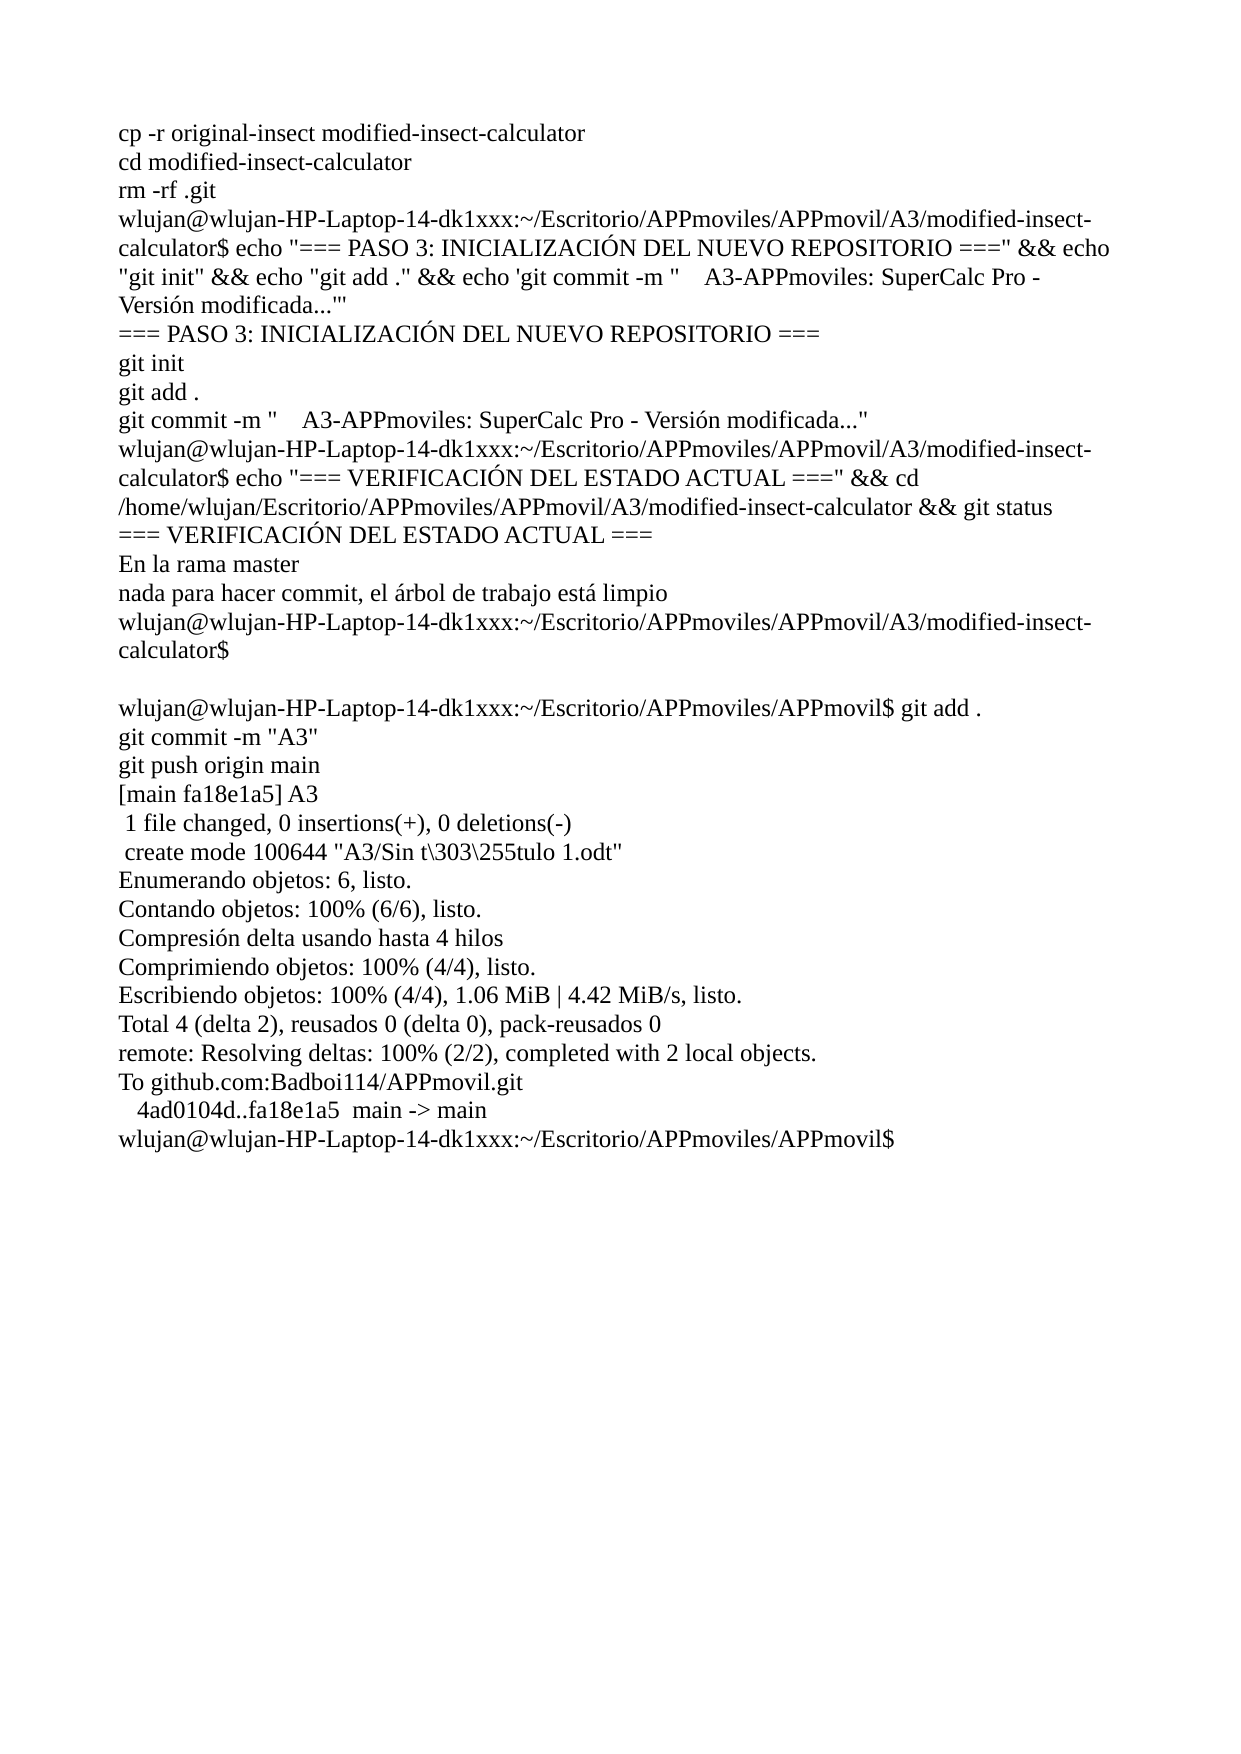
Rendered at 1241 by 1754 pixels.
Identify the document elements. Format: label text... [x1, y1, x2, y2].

text Contando objetos: 100% (6/6), listo. [118, 894, 1122, 923]
text [main fa18e1a5] A3 [118, 779, 1122, 808]
text === PASO 3: INICIALIZACIÓN DEL NUEVO REPOSITORIO === [118, 319, 1122, 348]
text nada para hacer commit, el árbol de trabajo está limpio [118, 578, 1122, 607]
text wlujan@wlujan-HP-Laptop-14-dk1xxx:~/Escritorio/APPmoviles/APPmovil/A3/modified-insect-calculator$ echo "=== VERIFICACIÓN DEL ESTADO ACTUAL ===" && cd /home/wlujan/Escritorio/APPmoviles/APPmovil/A3/modified-insect-calculator && git status [118, 434, 1122, 521]
text 1 file changed, 0 insertions(+), 0 deletions(-) [118, 808, 1122, 837]
text Comprimiendo objetos: 100% (4/4), listo. [118, 952, 1122, 981]
text git commit -m "🚀 A3-APPmoviles: SuperCalc Pro - Versión modificada..." [118, 406, 1122, 434]
text git init [118, 348, 1122, 377]
text En la rama master [118, 549, 1122, 578]
text create mode 100644 "A3/Sin t\303\255tulo 1.odt" [118, 837, 1122, 866]
text wlujan@wlujan-HP-Laptop-14-dk1xxx:~/Escritorio/APPmoviles/APPmovil$ [118, 1124, 1122, 1153]
text To github.com:Badboi114/APPmovil.git [118, 1067, 1122, 1096]
text Total 4 (delta 2), reusados 0 (delta 0), pack-reusados 0 [118, 1009, 1122, 1038]
text 4ad0104d..fa18e1a5 main -> main [118, 1096, 1122, 1124]
text === VERIFICACIÓN DEL ESTADO ACTUAL === [118, 521, 1122, 549]
text git add . [118, 377, 1122, 406]
text wlujan@wlujan-HP-Laptop-14-dk1xxx:~/Escritorio/APPmoviles/APPmovil/A3/modified-insect-calculator$ [118, 607, 1122, 664]
text cp -r original-insect modified-insect-calculator [118, 118, 1122, 147]
text Escribiendo objetos: 100% (4/4), 1.06 MiB | 4.42 MiB/s, listo. [118, 981, 1122, 1009]
text git commit -m "A3" [118, 722, 1122, 751]
text Enumerando objetos: 6, listo. [118, 866, 1122, 894]
text rm -rf .git [118, 176, 1122, 204]
text git push origin main [118, 751, 1122, 779]
text Compresión delta usando hasta 4 hilos [118, 923, 1122, 952]
text cd modified-insect-calculator [118, 147, 1122, 176]
text wlujan@wlujan-HP-Laptop-14-dk1xxx:~/Escritorio/APPmoviles/APPmovil$ git add . [118, 693, 1122, 722]
text wlujan@wlujan-HP-Laptop-14-dk1xxx:~/Escritorio/APPmoviles/APPmovil/A3/modified-insect-calculator$ echo "=== PASO 3: INICIALIZACIÓN DEL NUEVO REPOSITORIO ===" && echo "git init" && echo "git add ." && echo 'git commit -m "🚀 A3-APPmoviles: SuperCalc Pro - Versión modificada..."' [118, 204, 1122, 319]
text remote: Resolving deltas: 100% (2/2), completed with 2 local objects. [118, 1038, 1122, 1067]
